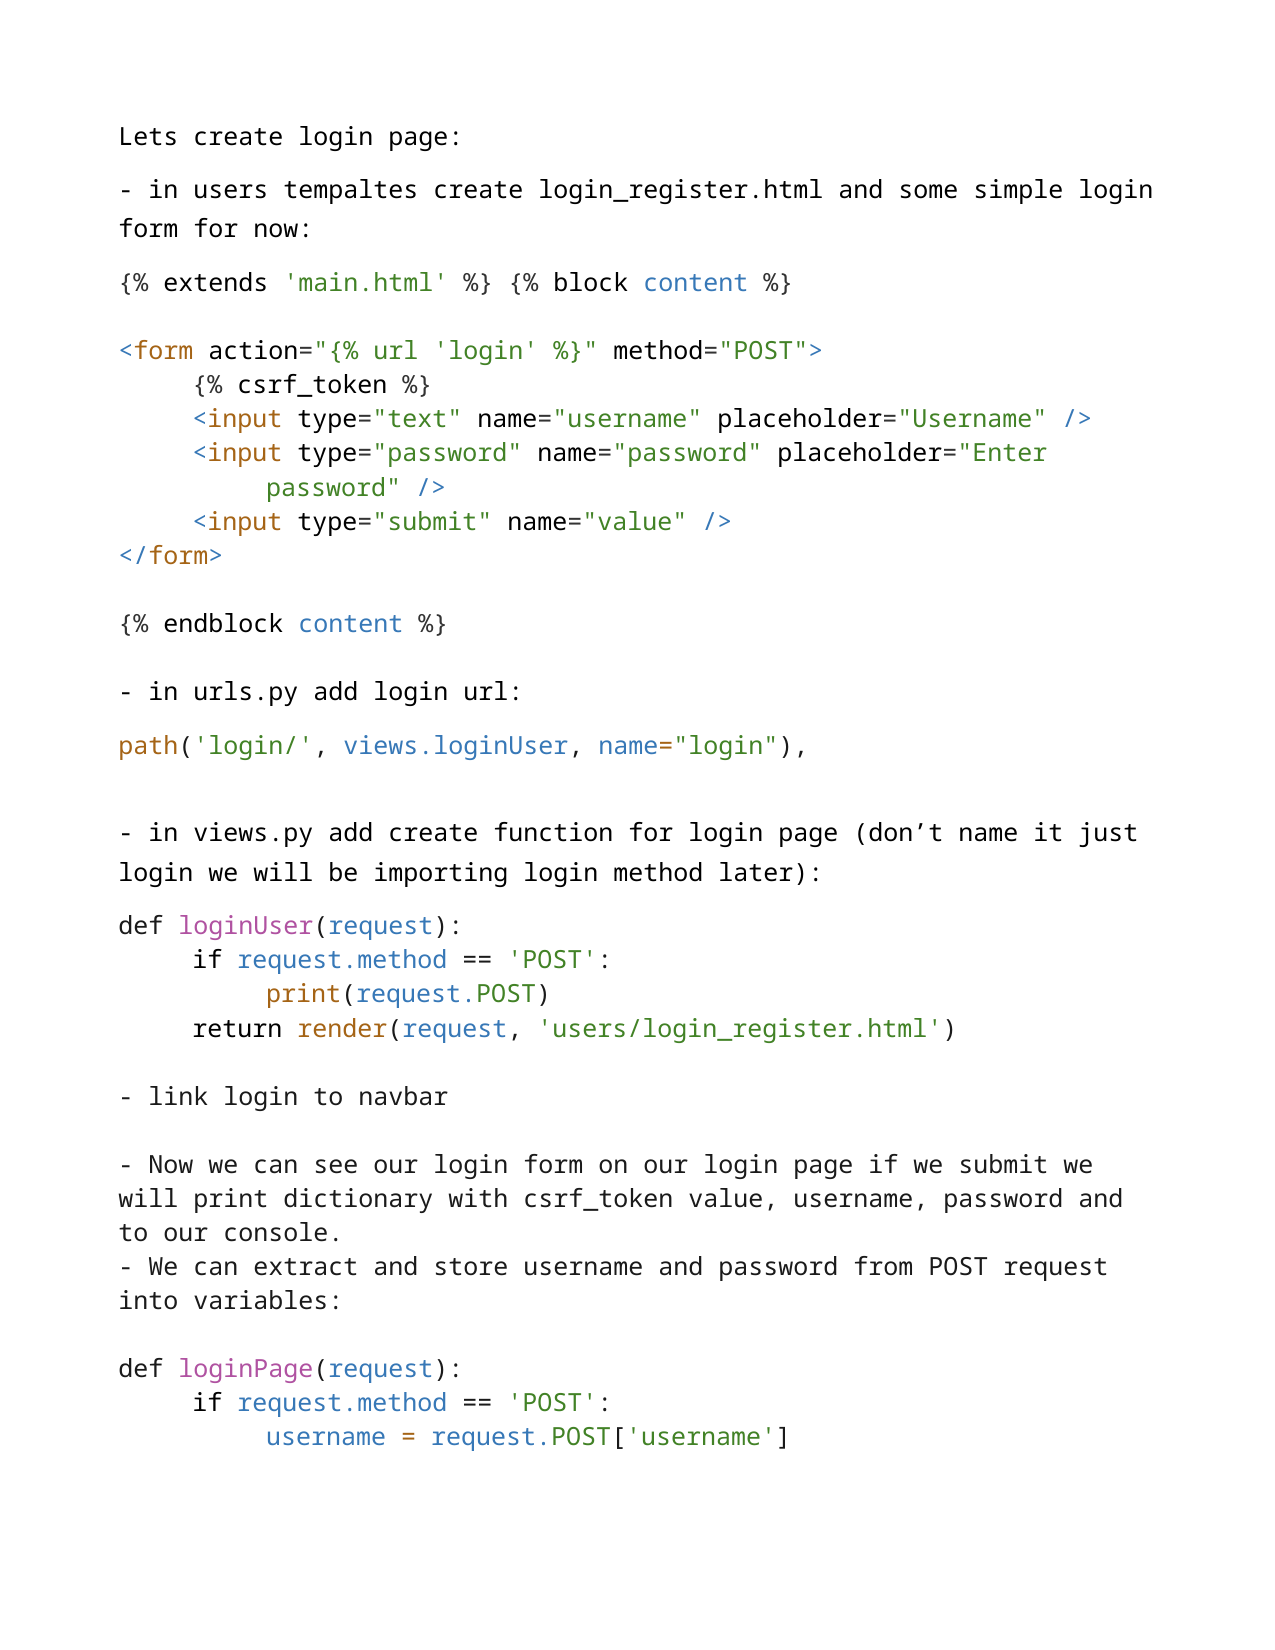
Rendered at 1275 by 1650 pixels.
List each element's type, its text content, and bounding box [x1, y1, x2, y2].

text {% endblock content %} [118, 605, 1157, 639]
text if request.method == 'POST': [118, 942, 1157, 976]
text def loginUser(request): [118, 908, 1157, 942]
text username = request.POST['username'] [118, 1419, 1157, 1453]
text <form action="{% url 'login' %}" method="POST"> [118, 333, 1157, 367]
text def loginPage(request): [118, 1351, 1157, 1385]
text <input type="password" name="password" placeholder="Enter password" /> [118, 435, 1157, 503]
text <input type="submit" name="value" /> [118, 503, 1157, 537]
text {% extends 'main.html' %} {% block content %} [118, 265, 1157, 299]
text path('login/', views.loginUser, name="login"), [118, 727, 1157, 761]
text return render(request, 'users/login_register.html') [118, 1010, 1157, 1044]
text </form> [118, 537, 1157, 571]
text - Now we can see our login form on our login page if we submit we will print dictionary with csrf_token value, username, password and to our console. [118, 1146, 1157, 1249]
text - We can extract and store username and password from POST request into variables: [118, 1249, 1157, 1317]
text <input type="text" name="username" placeholder="Username" /> [118, 401, 1157, 435]
text if request.method == 'POST': [118, 1385, 1157, 1419]
text Lets create login page: [118, 118, 1157, 152]
text - in users tempaltes create login_register.html and some simple login form for now: [118, 172, 1157, 245]
text - in urls.py add login url: [118, 673, 1157, 708]
text {% csrf_token %} [118, 367, 1157, 401]
text - link login to navbar [118, 1078, 1157, 1112]
text print(request.POST) [118, 976, 1157, 1010]
text - in views.py add create function for login page (don’t name it just login we will be importing login method later): [118, 815, 1157, 888]
